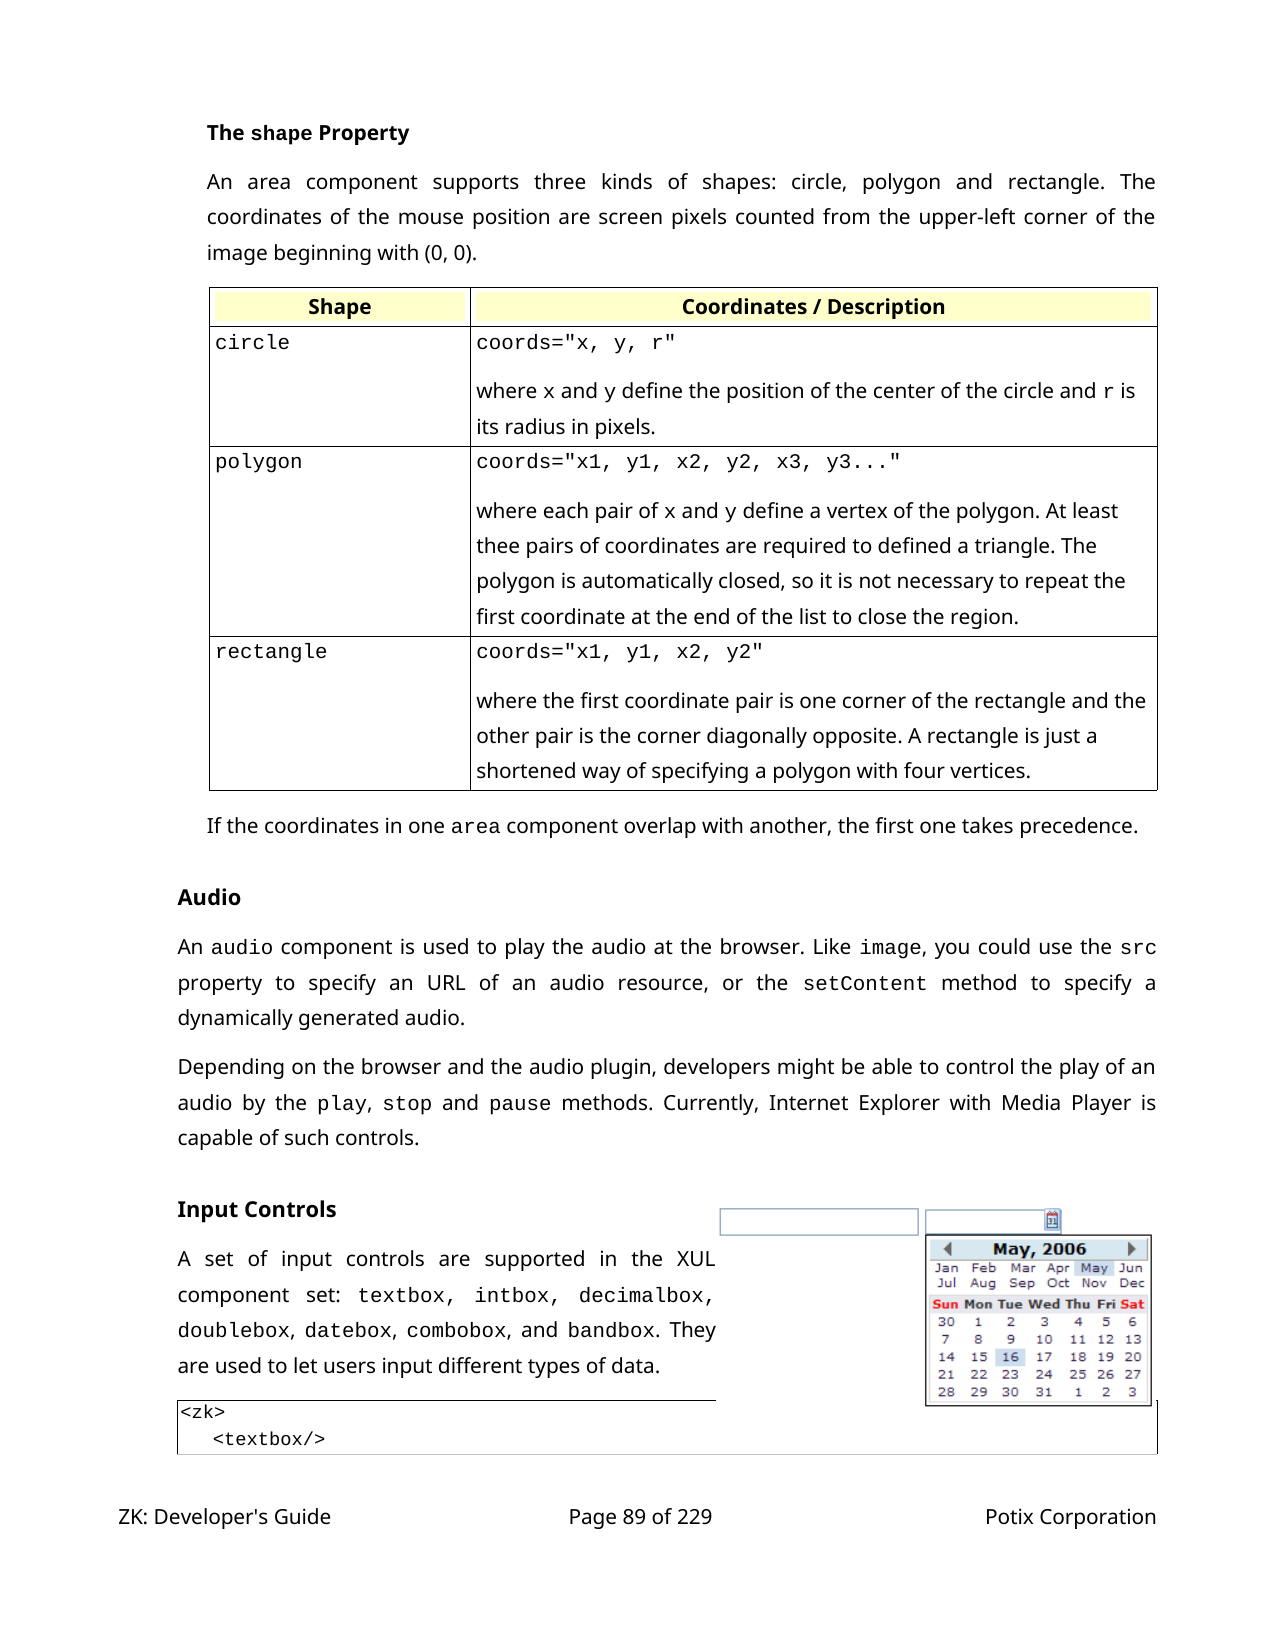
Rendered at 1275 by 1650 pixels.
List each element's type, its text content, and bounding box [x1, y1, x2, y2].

table_header Shape [210, 288, 470, 326]
table_header Coordinates / Description [471, 288, 1157, 326]
table_cell circle [210, 327, 470, 446]
subtitle The shape Property [207, 118, 1157, 147]
subtitle Audio [177, 882, 1157, 912]
table_cell rectangle [210, 637, 470, 790]
text <zk> [178, 1401, 1157, 1424]
text If the coordinates in one area component overlap with another, the first one takes precedence. [207, 811, 1157, 839]
table_cell coords="x, y, r" where x and y define the position of the center of the circle and r is its radius in pixels. [471, 327, 1157, 446]
text A set of input controls are supported in the XUL component set: textbox, intbox, decimalbox, doublebox, datebox, combobox, and bandbox. They are used to let users input different types of data. [177, 1244, 716, 1379]
text An area component supports three kinds of shapes: circle, polygon and rectangle. The coordinates of the mouse position are screen pixels counted from the upper-left corner of the image beginning with (0, 0). [207, 167, 1157, 266]
picture [716, 1202, 1157, 1409]
text An audio component is used to play the audio at the browser. Like image, you could use the src property to specify an URL of an audio resource, or the setContent method to specify a dynamically generated audio. [177, 932, 1157, 1032]
table_cell coords="x1, y1, x2, y2, x3, y3..." where each pair of x and y define a vertex of the polygon. At least thee pairs of coordinates are required to defined a triangle. The polygon is automatically closed, so it is not necessary to repeat the first coordinate at the end of the list to close the region. [471, 447, 1157, 636]
text <textbox/> [178, 1427, 1157, 1454]
table_cell coords="x1, y1, x2, y2" where the first coordinate pair is one corner of the rectangle and the other pair is the corner diagonally opposite. A rectangle is just a shortened way of specifying a polygon with four vertices. [471, 637, 1157, 790]
subtitle Input Controls [177, 1194, 1157, 1224]
text Depending on the browser and the audio plugin, developers might be able to control the play of an audio by the play, stop and pause methods. Currently, Internet Explorer with Media Player is capable of such controls. [177, 1052, 1157, 1151]
table_cell polygon [210, 447, 470, 636]
